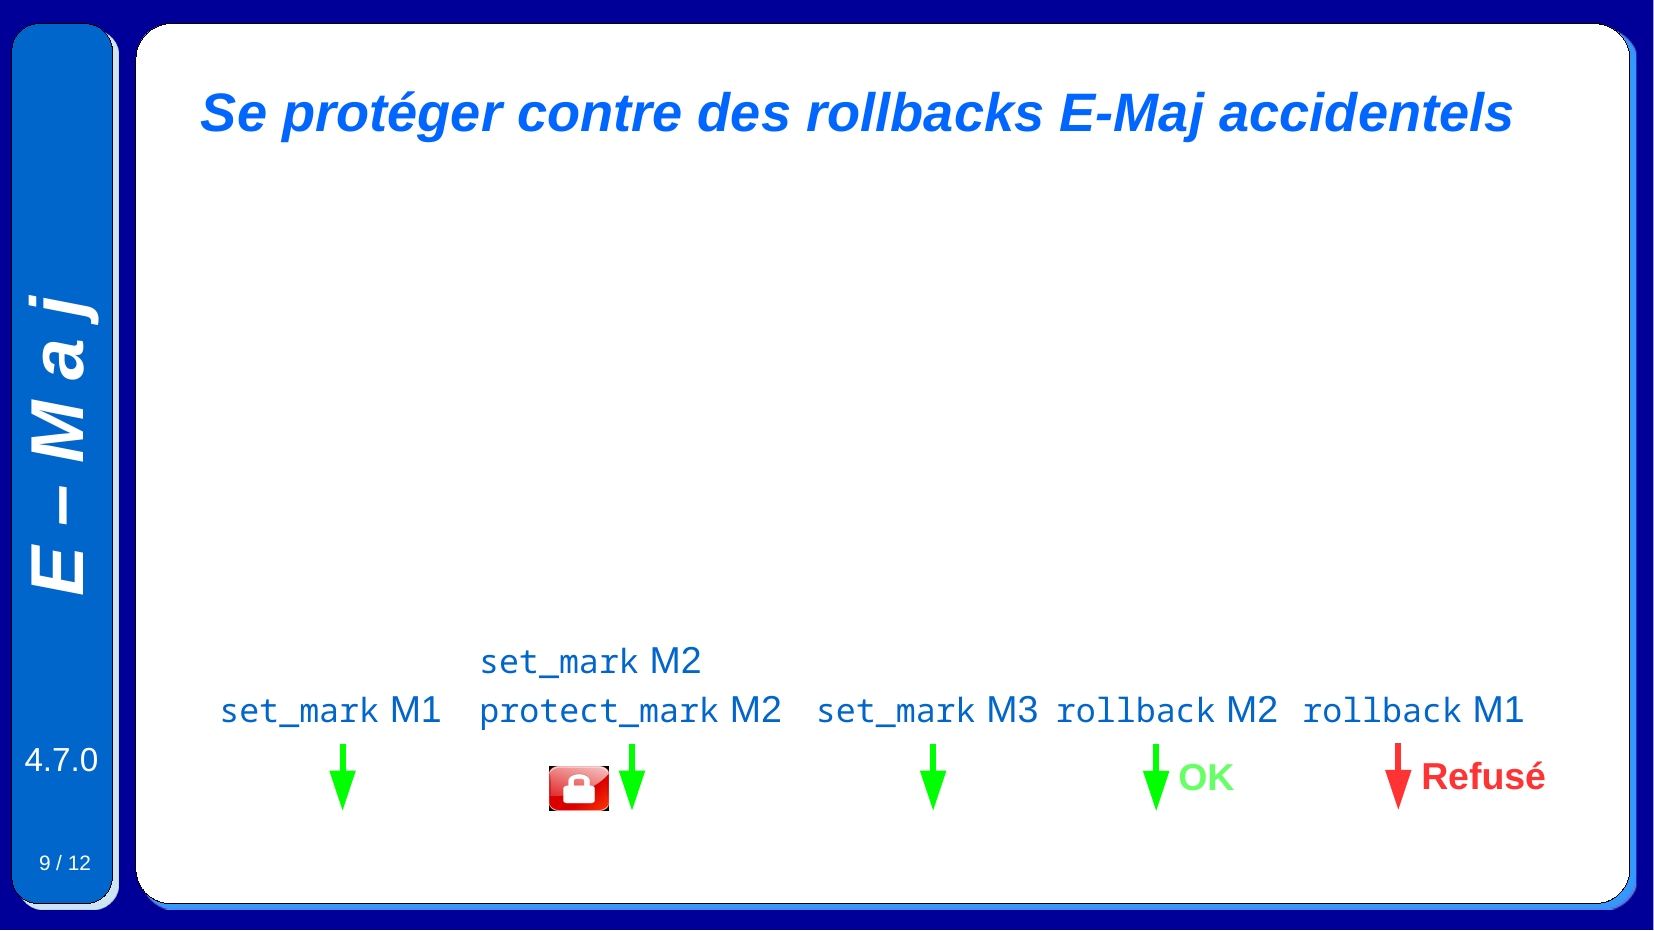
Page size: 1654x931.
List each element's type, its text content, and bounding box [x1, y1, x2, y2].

text_box set_mark M3 [801, 680, 1058, 739]
title Se protéger contre des rollbacks E-Maj accidentels [200, 34, 1575, 191]
text_box Refusé [1396, 748, 1571, 806]
text_box OK [1163, 749, 1250, 806]
text_box protect_mark M2 [464, 680, 797, 739]
text_box set_mark M2 [464, 630, 721, 680]
text_box rollback M2 [1058, 680, 1287, 739]
text_box set_mark M1 [204, 680, 461, 739]
text_box rollback M1 [1287, 680, 1540, 739]
picture [549, 766, 609, 811]
